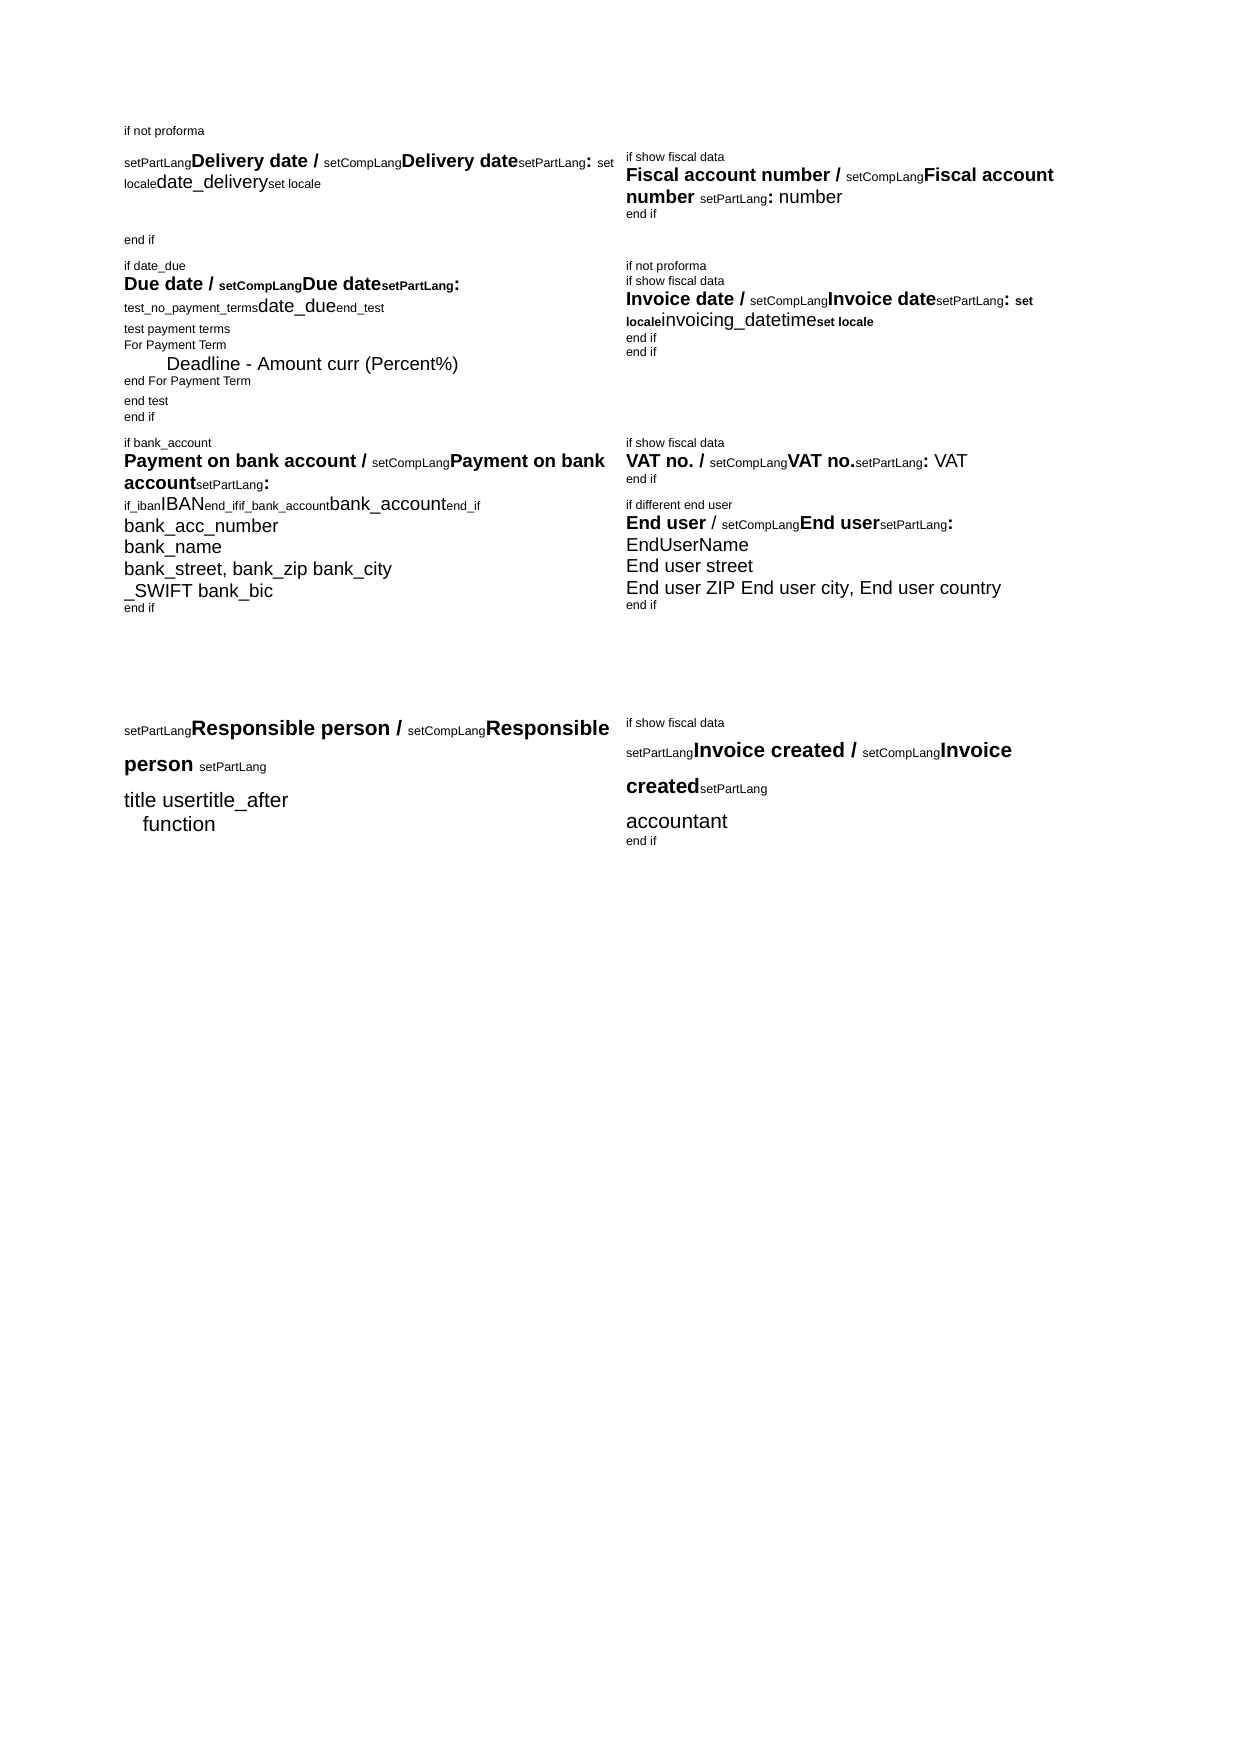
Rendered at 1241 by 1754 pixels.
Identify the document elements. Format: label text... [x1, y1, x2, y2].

table_cell setPartLangResponsible person / setCompLangResponsible person setPartLang title usertitle_after function [118, 710, 620, 853]
table_header [620, 118, 1122, 144]
table_cell if show fiscal data Fiscal account number / setCompLangFiscal account number setPartLang: number end if [620, 144, 1122, 227]
table_cell if show fiscal data setPartLangInvoice created / setCompLangInvoice createdsetPartLang accountant end if [620, 710, 1122, 853]
table_cell if show fiscal data VAT no. / setCompLangVAT no.setPartLang: VAT end if [620, 430, 1122, 492]
table_cell setPartLangDelivery date / setCompLangDelivery datesetPartLang: set localedate_deliveryset locale [118, 144, 620, 227]
table_cell if not proforma if show fiscal data Invoice date / setCompLangInvoice datesetPartLang: set localeinvoicing_datetimeset locale end if end if [620, 253, 1122, 430]
table_header if not proforma [118, 118, 620, 144]
table_cell [118, 621, 1122, 710]
table_cell [620, 227, 1122, 253]
table_cell if different end user End user / setCompLangEnd usersetPartLang: EndUserName End user street End user ZIP End user city, End user country end if [620, 492, 1122, 621]
table_cell if date_due Due date / setCompLangDue datesetPartLang: test_no_payment_termsdate_dueend_test test payment terms For Payment Term Deadline - Amount curr (Percent%) end For Payment Term end test end if [118, 253, 620, 430]
table_cell end if [118, 227, 620, 253]
table_cell if bank_account Payment on bank account / setCompLangPayment on bank accountsetPartLang: if_ibanIBANend_ifif_bank_accountbank_accountend_if bank_acc_number bank_name bank_street, bank_zip bank_city _SWIFT bank_bic end if [118, 430, 620, 621]
